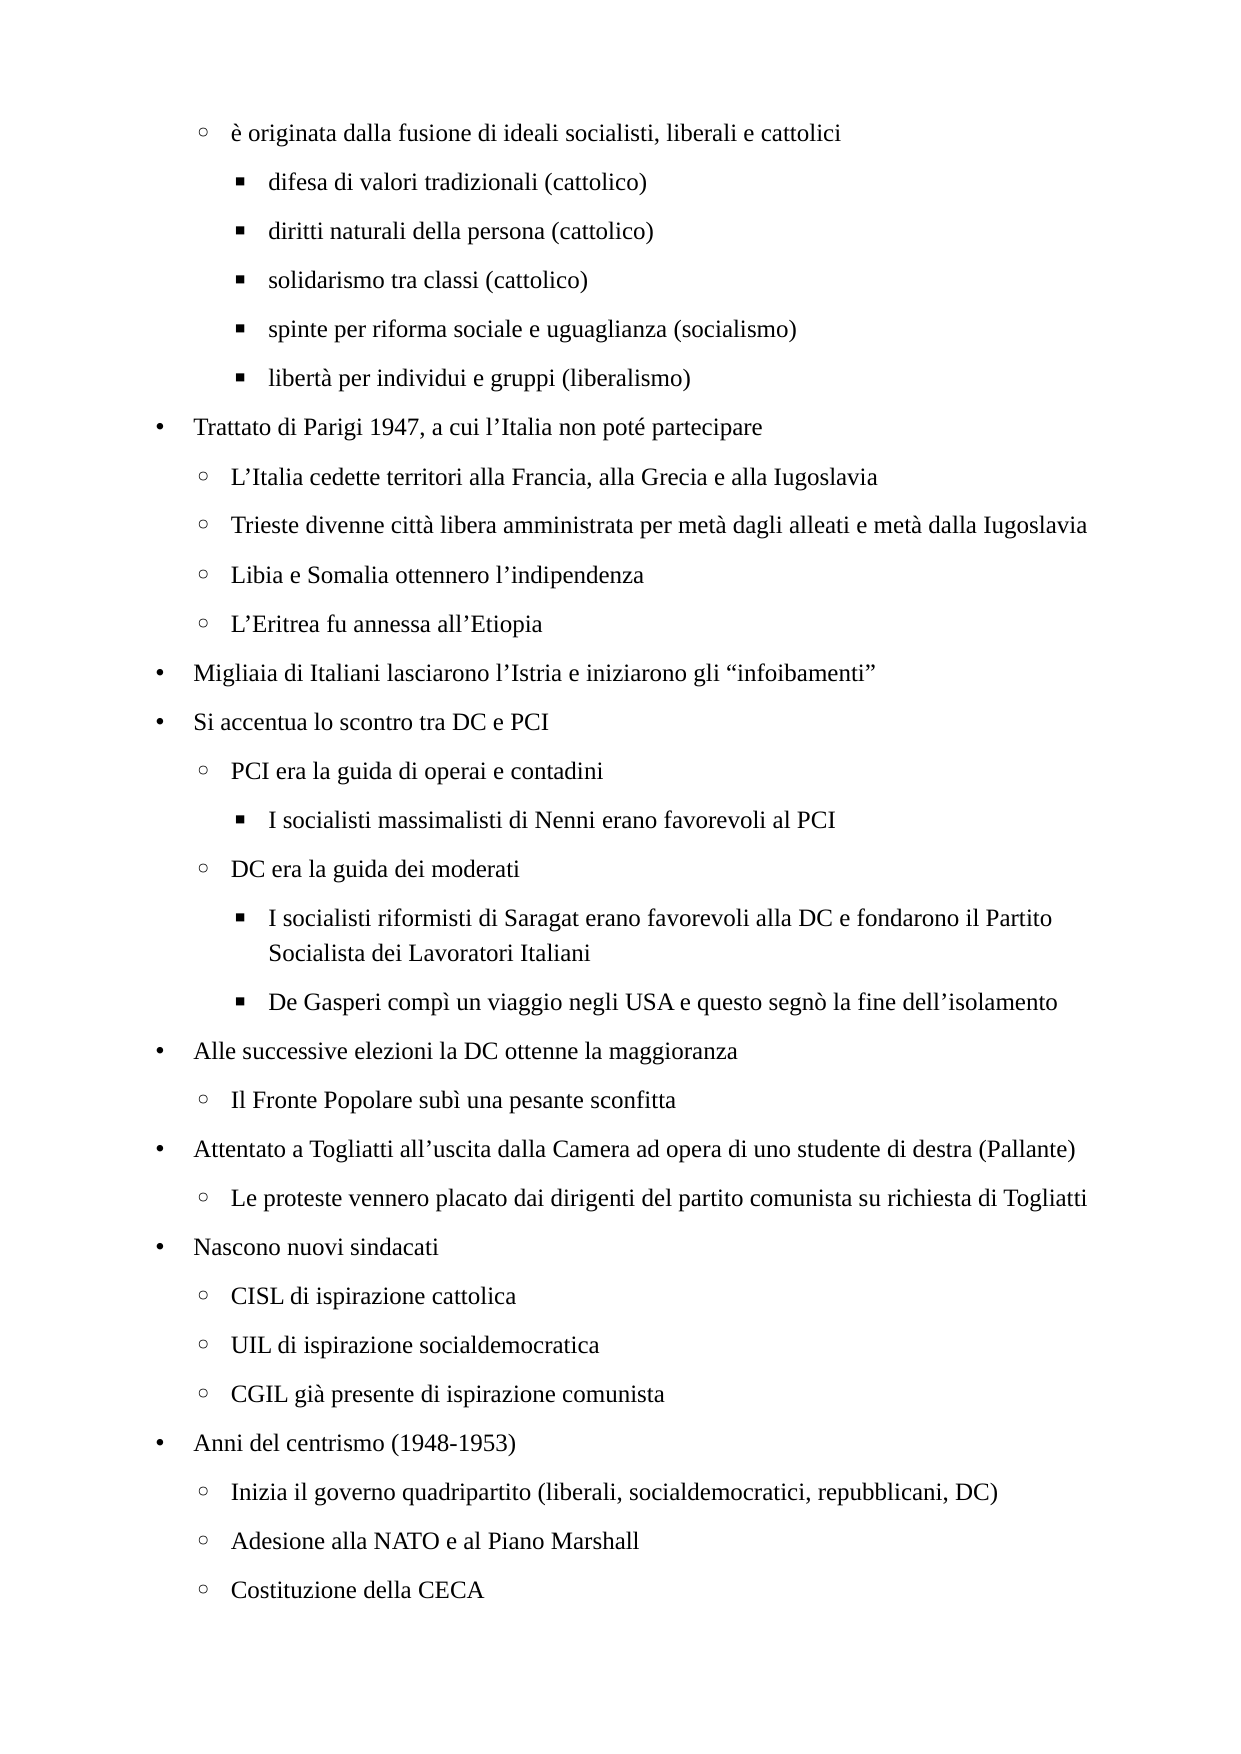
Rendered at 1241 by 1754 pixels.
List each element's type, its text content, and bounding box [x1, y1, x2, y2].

list Migliaia di Italiani lasciarono l’Istria e iniziarono gli “infoibamenti” [156, 658, 1122, 687]
list diritti naturali della persona (cattolico) [231, 216, 1122, 245]
list PCI era la guida di operai e contadini [193, 756, 1122, 785]
list Trattato di Parigi 1947, a cui l’Italia non poté partecipare [156, 412, 1122, 441]
list Costituzione della CECA [193, 1575, 1122, 1604]
list libertà per individui e gruppi (liberalismo) [231, 363, 1122, 392]
list solidarismo tra classi (cattolico) [231, 265, 1122, 294]
list Adesione alla NATO e al Piano Marshall [193, 1526, 1122, 1555]
list De Gasperi compì un viaggio negli USA e questo segnò la fine dell’isolamento [231, 987, 1122, 1015]
list Le proteste vennero placato dai dirigenti del partito comunista su richiesta di Togliatti [193, 1183, 1122, 1212]
list Nascono nuovi sindacati [156, 1232, 1122, 1261]
list difesa di valori tradizionali (cattolico) [231, 167, 1122, 196]
list L’Italia cedette territori alla Francia, alla Grecia e alla Iugoslavia [193, 462, 1122, 490]
list I socialisti riformisti di Saragat erano favorevoli alla DC e fondarono il Partito Socialista dei Lavoratori Italiani [231, 903, 1122, 966]
list DC era la guida dei moderati [193, 854, 1122, 883]
list Trieste divenne città libera amministrata per metà dagli alleati e metà dalla Iugoslavia [193, 511, 1122, 539]
list Il Fronte Popolare subì una pesante sconfitta [193, 1085, 1122, 1113]
list UIL di ispirazione socialdemocratica [193, 1330, 1122, 1359]
list Alle successive elezioni la DC ottenne la maggioranza [156, 1036, 1122, 1064]
list Libia e Somalia ottennero l’indipendenza [193, 560, 1122, 588]
list Inizia il governo quadripartito (liberali, socialdemocratici, repubblicani, DC) [193, 1477, 1122, 1506]
list Attentato a Togliatti all’uscita dalla Camera ad opera di uno studente di destra (Pallante) [156, 1134, 1122, 1163]
list I socialisti massimalisti di Nenni erano favorevoli al PCI [231, 805, 1122, 834]
list Anni del centrismo (1948-1953) [156, 1428, 1122, 1457]
list L’Eritrea fu annessa all’Etiopia [193, 609, 1122, 637]
list CGIL già presente di ispirazione comunista [193, 1379, 1122, 1408]
list spinte per riforma sociale e uguaglianza (socialismo) [231, 314, 1122, 343]
list Si accentua lo scontro tra DC e PCI [156, 707, 1122, 736]
list è originata dalla fusione di ideali socialisti, liberali e cattolici [193, 118, 1122, 147]
list CISL di ispirazione cattolica [193, 1281, 1122, 1310]
